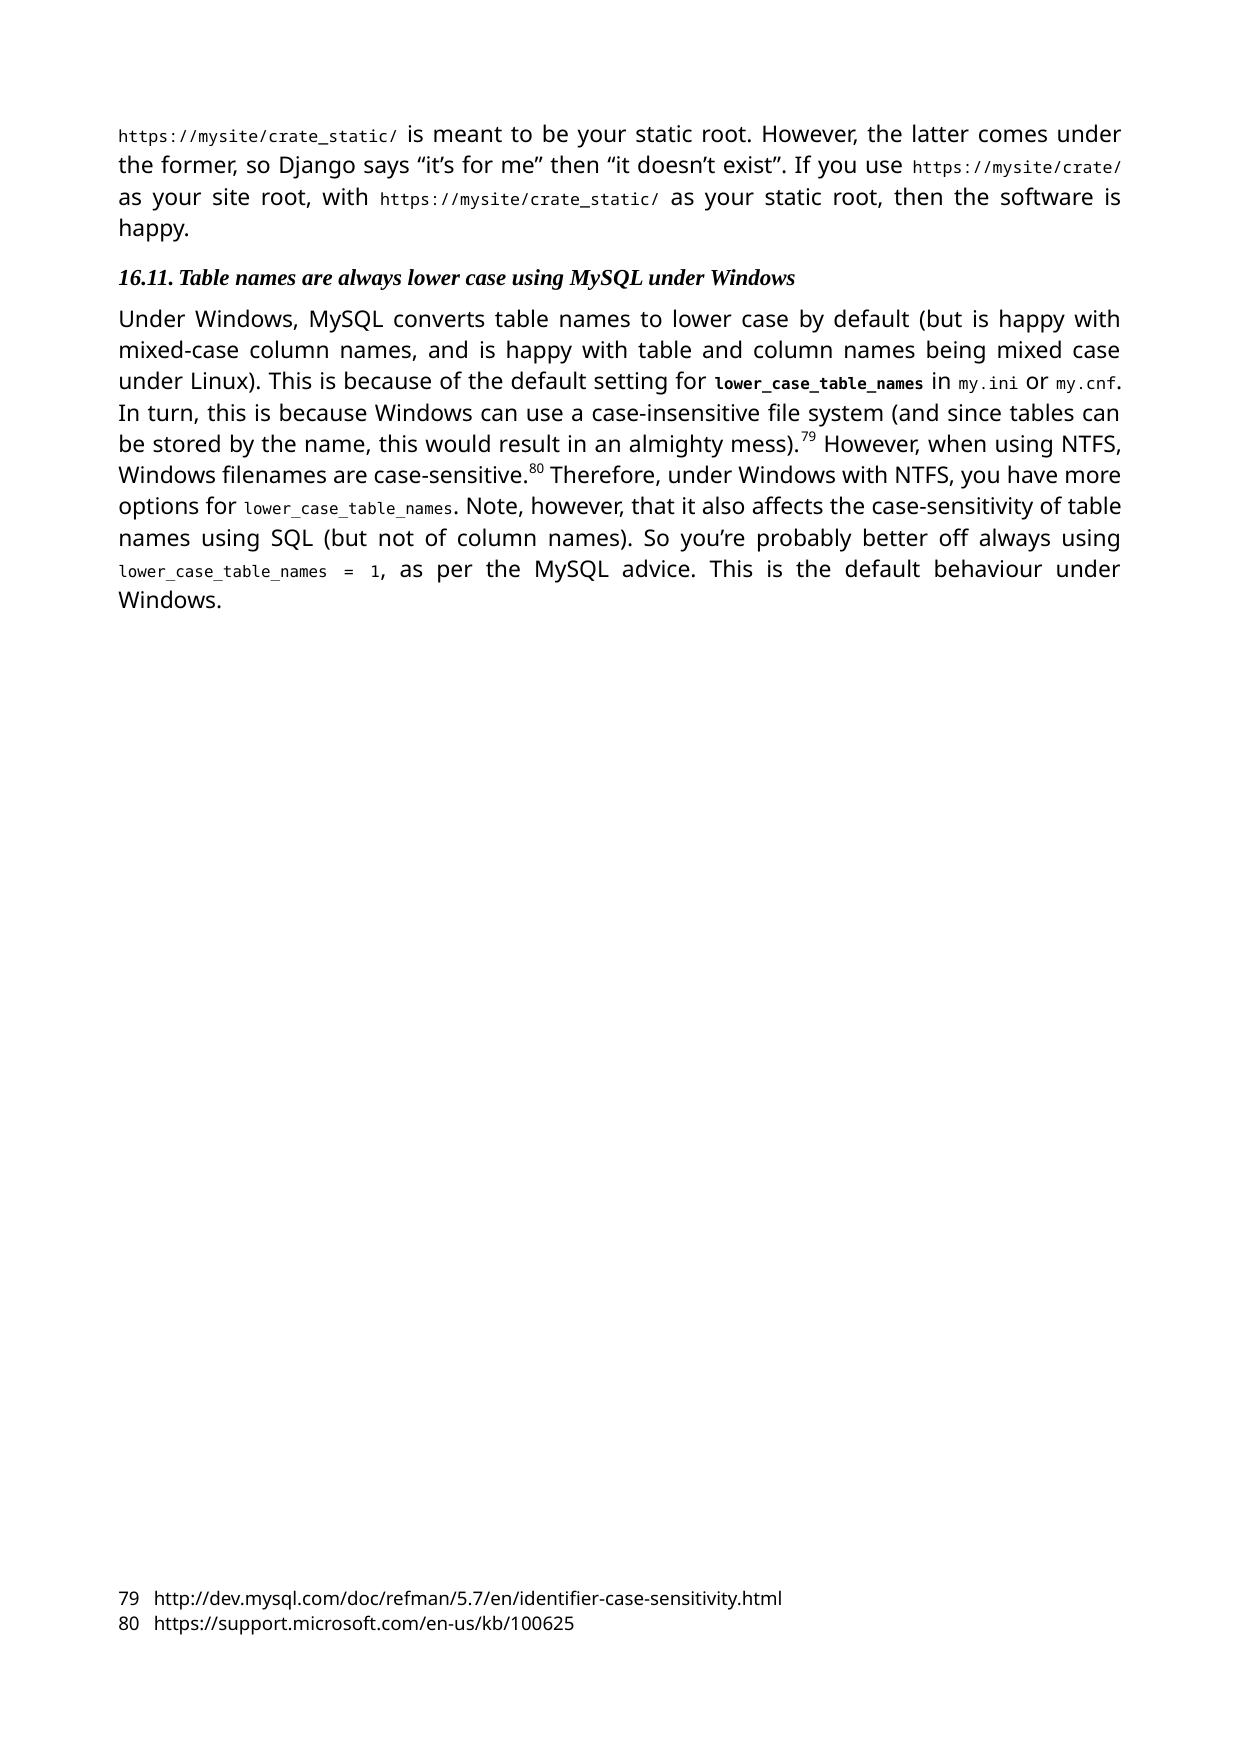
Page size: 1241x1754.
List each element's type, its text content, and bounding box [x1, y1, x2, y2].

text https://mysite/crate_static/ is meant to be your static root. However, the latter comes under the former, so Django says “it’s for me” then “it doesn’t exist”. If you use https://mysite/crate/ as your site root, with https://mysite/crate_static/ as your static root, then the software is happy. [118, 118, 1122, 243]
text http://dev.mysql.com/doc/refman/5.7/en/identifier-case-sensitivity.html [118, 1585, 1122, 1610]
text Under Windows, MySQL converts table names to lower case by default (but is happy with mixed-case column names, and is happy with table and column names being mixed case under Linux). This is because of the default setting for lower_case_table_names in my.ini or my.cnf. In turn, this is because Windows can use a case-insensitive file system (and since tables can be stored by the name, this would result in an almighty mess). However, when using NTFS, Windows filenames are case-sensitive. Therefore, under Windows with NTFS, you have more options for lower_case_table_names. Note, however, that it also affects the case-sensitivity of table names using SQL (but not of column names). So you’re probably better off always using lower_case_table_names = 1, as per the MySQL advice. This is the default behaviour under Windows. [118, 303, 1122, 615]
text https://support.microsoft.com/en-us/kb/100625 [118, 1610, 1122, 1636]
subtitle Table names are always lower case using MySQL under Windows [118, 264, 1122, 290]
